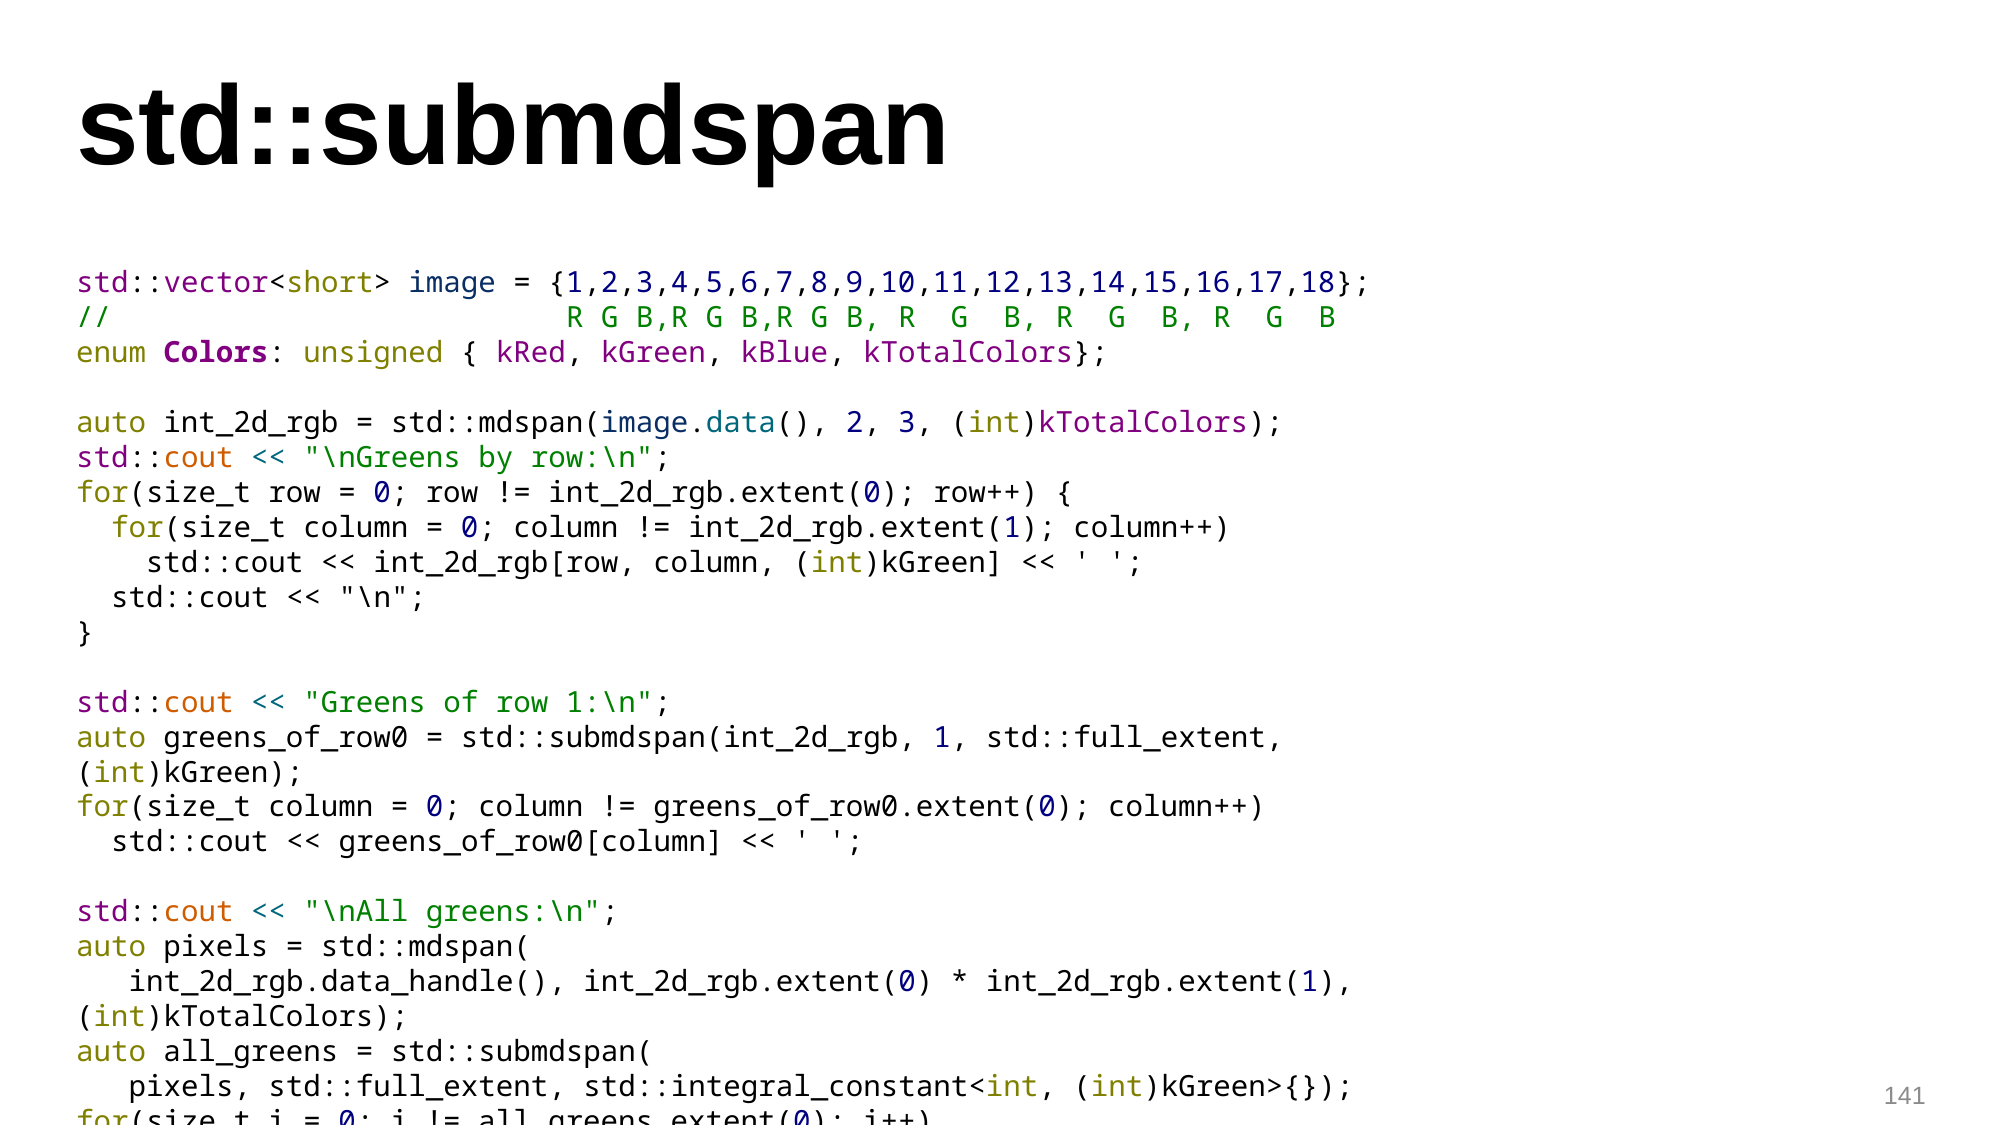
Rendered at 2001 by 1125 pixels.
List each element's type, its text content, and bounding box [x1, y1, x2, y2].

title std::submdspan [60, 60, 1941, 196]
slide_number [1490, 1065, 1941, 1125]
footer [60, 1065, 1000, 1125]
list std::vector<short> image = {1,2,3,4,5,6,7,8,9,10,11,12,13,14,15,16,17,18}; // R G B,R G B,R G B, R G B, R G B, R G B enum Colors: unsigned { kRed, kGreen, kBlue, kTotalColors}; auto int_2d_rgb = std::mdspan(image.data(), 2, 3, (int)kTotalColors); std::cout << "\nGreens by row:\n"; for(size_t row = 0; row != int_2d_rgb.extent(0); row++) { for(size_t column = 0; column != int_2d_rgb.extent(1); column++) std::cout << int_2d_rgb[row, column, (int)kGreen] << ' '; std::cout << "\n"; } std::cout << "Greens of row 1:\n"; auto greens_of_row0 = std::submdspan(int_2d_rgb, 1, std::full_extent, (int)kGreen); for(size_t column = 0; column != greens_of_row0.extent(0); column++) std::cout << greens_of_row0[column] << ' '; std::cout << "\nAll greens:\n"; auto pixels = std::mdspan( int_2d_rgb.data_handle(), int_2d_rgb.extent(0) * int_2d_rgb.extent(1), (int)kTotalColors); auto all_greens = std::submdspan( pixels, std::full_extent, std::integral_constant<int, (int)kGreen>{}); for(size_t i = 0; i != all_greens.extent(0); i++) std::cout << all_greens[i] << ' '; [60, 255, 1510, 1065]
